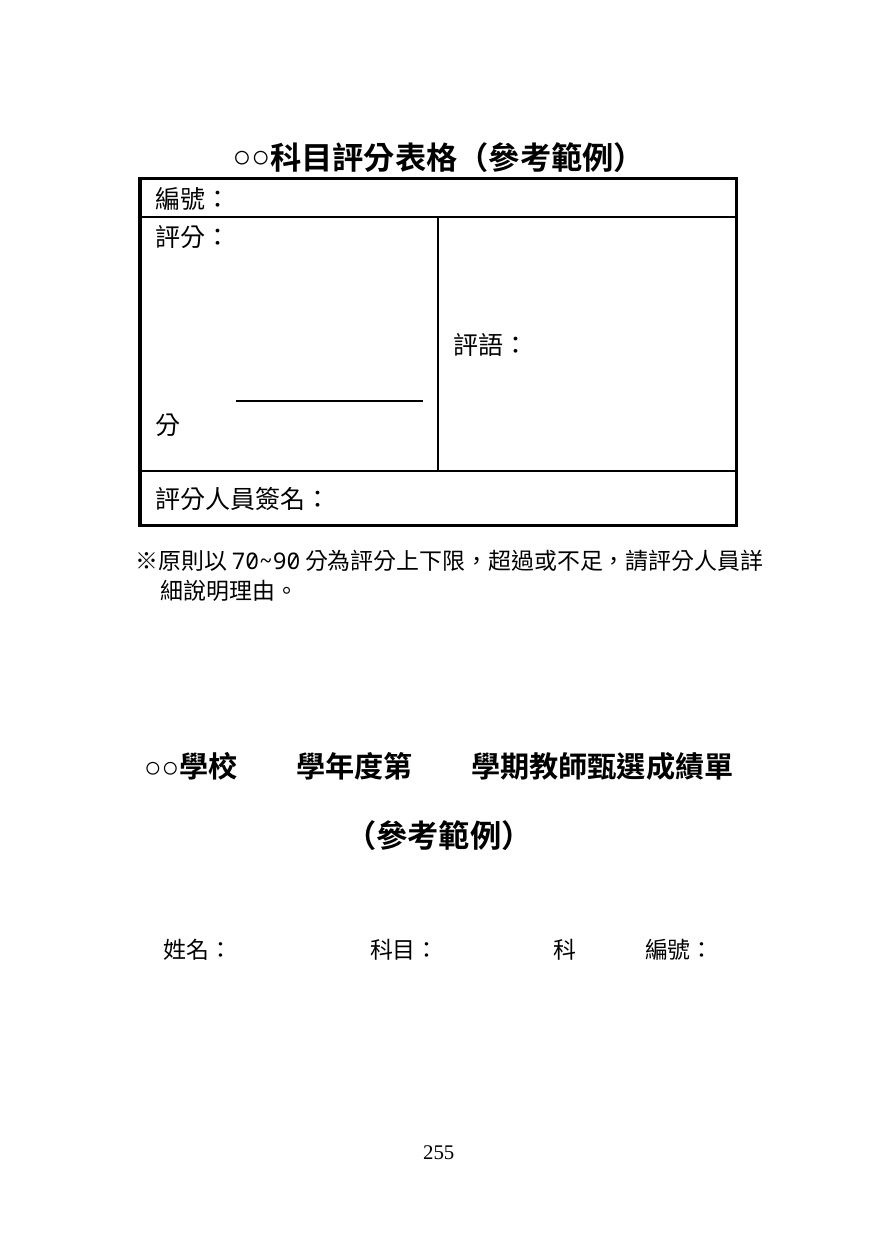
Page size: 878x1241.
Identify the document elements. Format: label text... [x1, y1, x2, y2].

text ○○學校 學年度第 學期教師甄選成績單 [112, 744, 765, 786]
text 姓名： 科目： 科 編號： [112, 931, 765, 965]
text ○○科目評分表格（參考範例） [112, 114, 765, 177]
table_header 編號： [142, 180, 735, 216]
text ※原則以70~90分為評分上下限，超過或不足，請評分人員詳細說明理由。 [112, 546, 765, 606]
table_cell 評語： [439, 218, 735, 470]
text （參考範例） [112, 811, 765, 856]
table_cell 評分： 分 [142, 218, 437, 470]
table_cell 評分人員簽名： [142, 472, 735, 524]
